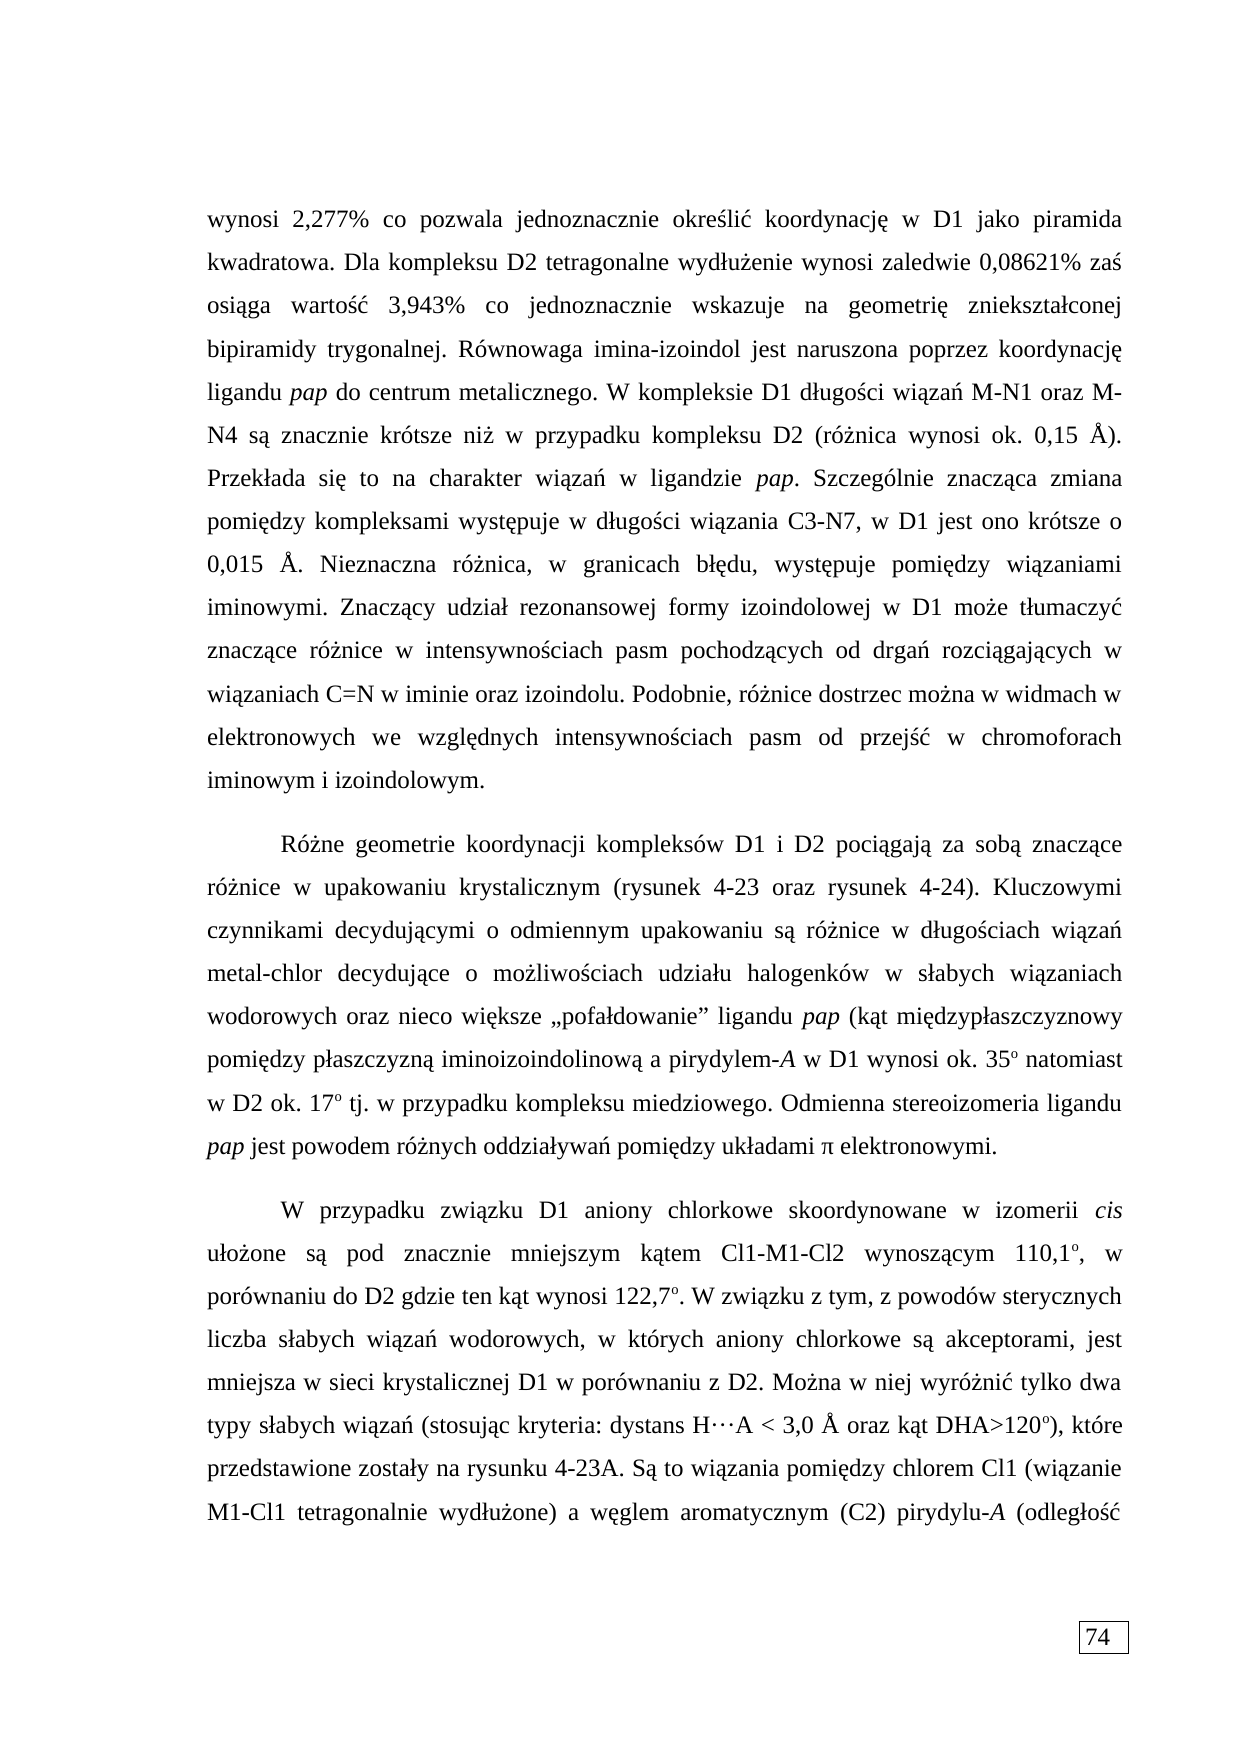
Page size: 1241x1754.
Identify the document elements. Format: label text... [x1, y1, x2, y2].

text W przypadku związku D1 aniony chlorkowe skoordynowane w izomerii cis ułożone są pod znacznie mniejszym kątem Cl1-M1-Cl2 wynoszącym 110,1o, w porównaniu do D2 gdzie ten kąt wynosi 122,7o. W związku z tym, z powodów sterycznych liczba słabych wiązań wodorowych, w których aniony chlorkowe są akceptorami, jest mniejsza w sieci krystalicznej D1 w porównaniu z D2. Można w niej wyróżnić tylko dwa typy słabych wiązań (stosując kryteria: dystans H···A < 3,0 Å oraz kąt DHA>120o), które przedstawione zostały na rysunku 4-23A. Są to wiązania pomiędzy chlorem Cl1 (wiązanie M1-Cl1 tetragonalnie wydłużone) a węglem aromatycznym (C2) pirydylu-A (odległość [207, 1195, 1123, 1525]
text Różne geometrie koordynacji kompleksów D1 i D2 pociągają za sobą znaczące różnice w upakowaniu krystalicznym (rysunek 4-23 oraz rysunek 4-24). Kluczowymi czynnikami decydującymi o odmiennym upakowaniu są różnice w długościach wiązań metal-chlor decydujące o możliwościach udziału halogenków w słabych wiązaniach wodorowych oraz nieco większe „pofałdowanie” ligandu pap (kąt międzypłaszczyznowy pomiędzy płaszczyzną iminoizoindolinową a pirydylem-A w D1 wynosi ok. 35o natomiast w D2 ok. 17o tj. w przypadku kompleksu miedziowego. Odmienna stereoizomeria ligandu pap jest powodem różnych oddziaływań pomiędzy układami π elektronowymi. [207, 829, 1123, 1159]
text wynosi 2,277% co pozwala jednoznacznie określić koordynację w D1 jako piramida kwadratowa. Dla kompleksu D2 tetragonalne wydłużenie wynosi zaledwie 0,08621% zaś osiąga wartość 3,943% co jednoznacznie wskazuje na geometrię zniekształconej bipiramidy trygonalnej. Równowaga imina-izoindol jest naruszona poprzez koordynację ligandu pap do centrum metalicznego. W kompleksie D1 długości wiązań M-N1 oraz M- N4 są znacznie krótsze niż w przypadku kompleksu D2 (różnica wynosi ok. 0,15 Å). Przekłada się to na charakter wiązań w ligandzie pap. Szczególnie znacząca zmiana pomiędzy kompleksami występuje w długości wiązania C3-N7, w D1 jest ono krótsze o 0,015 Å. Nieznaczna różnica, w granicach błędu, występuje pomiędzy wiązaniami iminowymi. Znaczący udział rezonansowej formy izoindolowej w D1 może tłumaczyć znaczące różnice w intensywnościach pasm pochodzących od drgań rozciągających w wiązaniach C=N w iminie oraz izoindolu. Podobnie, różnice dostrzec można w widmach w elektronowych we względnych intensywnościach pasm od przejść w chromoforach iminowym i izoindolowym. [207, 204, 1123, 794]
